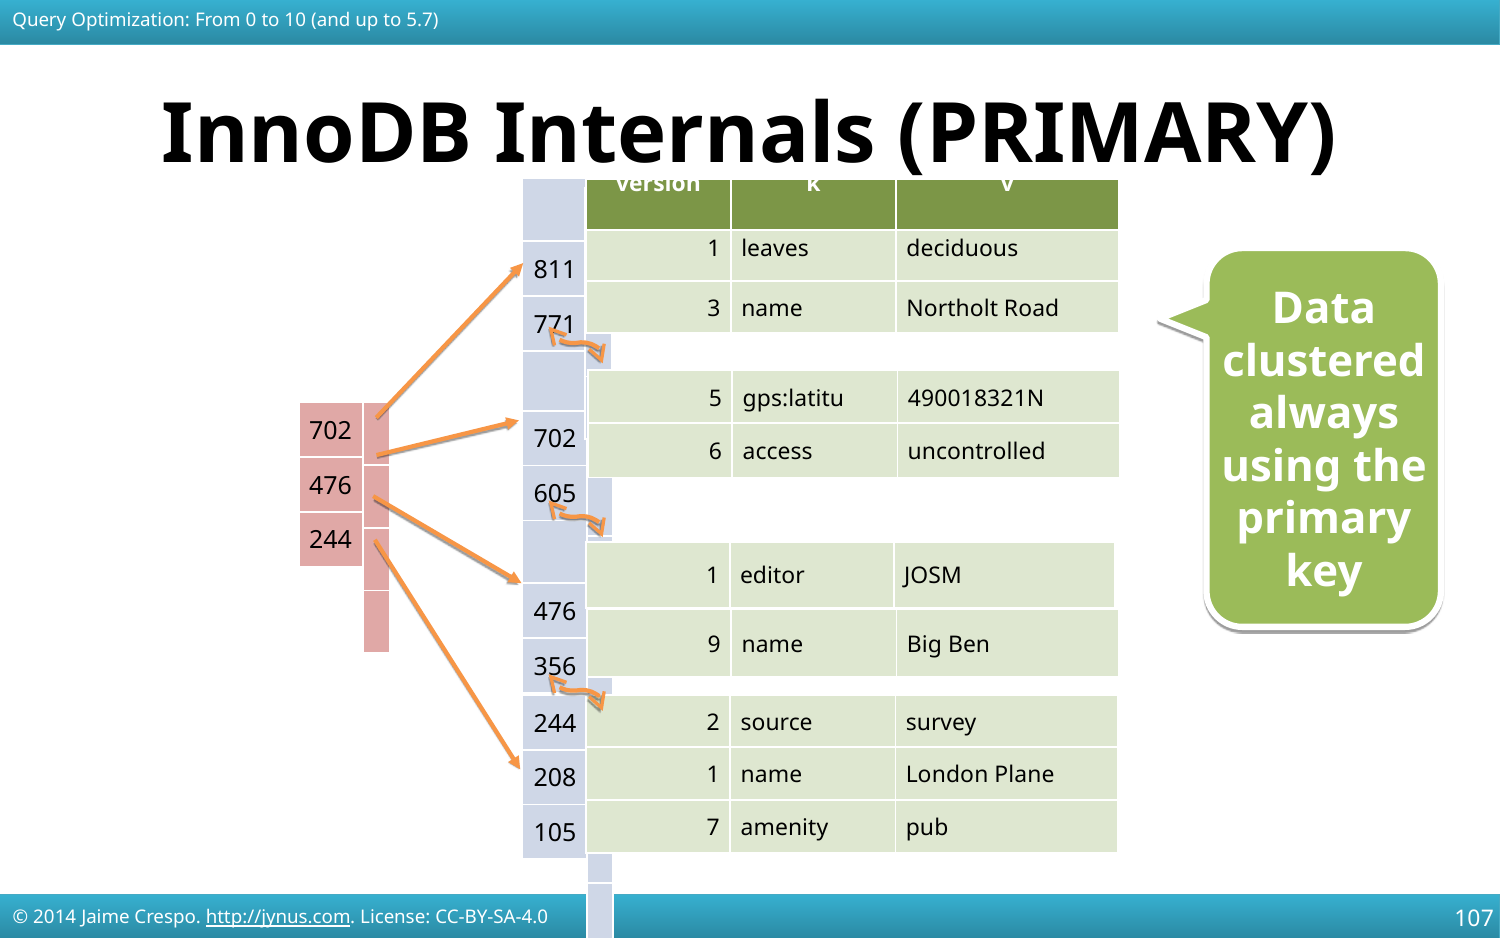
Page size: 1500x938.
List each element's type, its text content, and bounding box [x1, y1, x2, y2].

table_header 6 [589, 424, 731, 477]
table_header name [732, 610, 896, 676]
table_header [523, 352, 584, 410]
table_cell 605 [550, 486, 558, 500]
table_header uncontrolled [898, 424, 1119, 477]
table_header 9 [588, 610, 730, 676]
table_header amenity [731, 801, 895, 852]
table_header gps:latitu [733, 371, 897, 422]
table_cell 356 [523, 639, 586, 692]
table_cell 476 [523, 584, 586, 637]
table_header [523, 521, 586, 582]
table_header JOSM [895, 543, 1114, 607]
table_cell 476 [300, 458, 362, 511]
table_header name [732, 282, 895, 332]
table_header Big Ben [897, 610, 1118, 676]
table_header v [1004, 180, 1009, 188]
table_cell [588, 529, 595, 535]
table_cell 208 [523, 751, 585, 804]
table_header k [732, 180, 895, 229]
table_header 244 [523, 696, 585, 749]
table_header version [587, 180, 730, 229]
table_cell 702 [523, 412, 586, 465]
table_header pub [896, 801, 1117, 852]
table_header access [733, 424, 897, 477]
table_cell [586, 334, 611, 369]
table_cell [588, 884, 612, 938]
table_cell [588, 854, 612, 882]
table_header 1 [587, 748, 729, 799]
text_box Data clustered always using the primary key [1159, 248, 1441, 627]
table_cell 1 [587, 231, 730, 280]
table_cell 771 [523, 297, 584, 350]
table_header 1 [587, 543, 729, 607]
table_header 7 [587, 801, 729, 852]
table_cell 605 [523, 466, 586, 520]
table_header 702 [300, 403, 362, 456]
table_header editor [731, 543, 893, 607]
table_header source [731, 696, 895, 746]
table_cell [364, 466, 389, 527]
table_cell deciduous [897, 231, 1118, 280]
table_header survey [896, 696, 1117, 746]
table_cell [588, 478, 612, 535]
table_cell 244 [300, 513, 362, 566]
table_cell [588, 678, 612, 694]
table_header 2 [587, 696, 729, 746]
table_header 3 [587, 282, 730, 332]
table_header 5 [589, 371, 731, 422]
table_cell 105 [523, 805, 586, 858]
table_header name [731, 748, 895, 799]
table_cell [364, 591, 389, 652]
table_header Northolt Road [897, 282, 1118, 332]
title InnoDB Internals (PRIMARY) [75, 51, 1425, 209]
table_cell 811 [523, 242, 584, 295]
table_header [364, 403, 389, 464]
table_header 490018321N [898, 371, 1119, 422]
slide_number [1389, 896, 1490, 935]
table_header [523, 179, 585, 240]
table_cell leaves [732, 231, 895, 280]
table_header London Plane [896, 748, 1117, 799]
table_header v [897, 180, 1118, 229]
table_cell [588, 537, 612, 541]
table_cell [364, 529, 389, 590]
